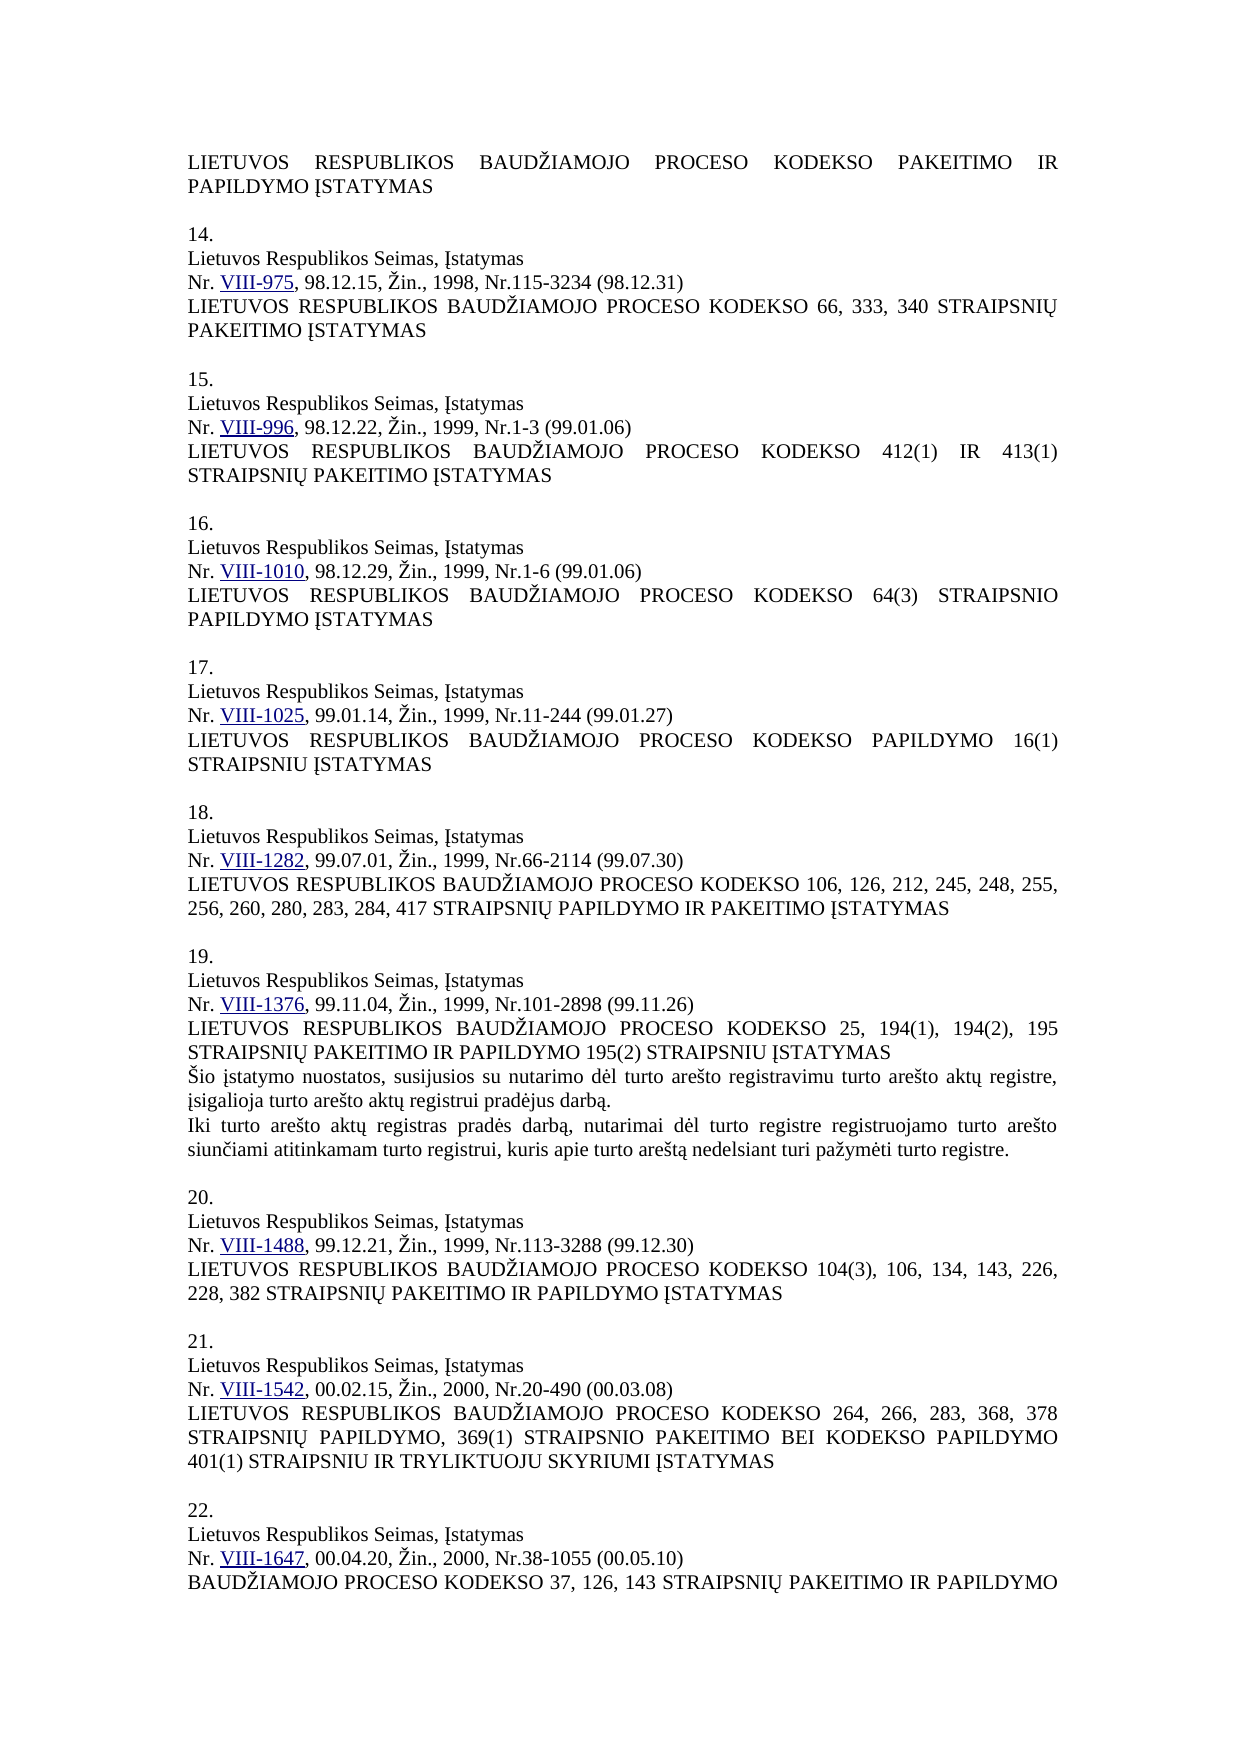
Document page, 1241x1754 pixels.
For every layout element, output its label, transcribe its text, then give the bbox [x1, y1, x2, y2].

text Nr. VIII-1488, 99.12.21, Žin., 1999, Nr.113-3288 (99.12.30) [187, 1233, 1059, 1257]
text Nr. VIII-1647, 00.04.20, Žin., 2000, Nr.38-1055 (00.05.10) [187, 1546, 1059, 1570]
text Lietuvos Respublikos Seimas, Įstatymas [187, 1353, 1059, 1377]
text 20. [187, 1185, 1059, 1209]
text Nr. VIII-1025, 99.01.14, Žin., 1999, Nr.11-244 (99.01.27) [187, 703, 1059, 727]
text 19. [187, 944, 1059, 968]
text LIETUVOS RESPUBLIKOS BAUDŽIAMOJO PROCESO KODEKSO PAPILDYMO 16(1) STRAIPSNIU ĮSTATYMAS [187, 727, 1059, 776]
text Lietuvos Respublikos Seimas, Įstatymas [187, 1522, 1059, 1546]
text LIETUVOS RESPUBLIKOS BAUDŽIAMOJO PROCESO KODEKSO 64(3) STRAIPSNIO PAPILDYMO ĮSTATYMAS [187, 583, 1059, 631]
text Lietuvos Respublikos Seimas, Įstatymas [187, 535, 1059, 559]
text LIETUVOS RESPUBLIKOS BAUDŽIAMOJO PROCESO KODEKSO 264, 266, 283, 368, 378 STRAIPSNIŲ PAPILDYMO, 369(1) STRAIPSNIO PAKEITIMO BEI KODEKSO PAPILDYMO 401(1) STRAIPSNIU IR TRYLIKTUOJU SKYRIUMI ĮSTATYMAS [187, 1401, 1059, 1473]
text LIETUVOS RESPUBLIKOS BAUDŽIAMOJO PROCESO KODEKSO 412(1) IR 413(1) STRAIPSNIŲ PAKEITIMO ĮSTATYMAS [187, 439, 1059, 487]
text 17. [187, 655, 1059, 679]
text 21. [187, 1329, 1059, 1353]
text Lietuvos Respublikos Seimas, Įstatymas [187, 824, 1059, 848]
text Nr. VIII-1282, 99.07.01, Žin., 1999, Nr.66-2114 (99.07.30) [187, 848, 1059, 872]
text 18. [187, 800, 1059, 824]
text Nr. VIII-1542, 00.02.15, Žin., 2000, Nr.20-490 (00.03.08) [187, 1377, 1059, 1401]
text 15. [187, 367, 1059, 391]
text BAUDŽIAMOJO PROCESO KODEKSO 37, 126, 143 STRAIPSNIŲ PAKEITIMO IR PAPILDYMO [187, 1570, 1059, 1594]
text LIETUVOS RESPUBLIKOS BAUDŽIAMOJO PROCESO KODEKSO 25, 194(1), 194(2), 195 STRAIPSNIŲ PAKEITIMO IR PAPILDYMO 195(2) STRAIPSNIU ĮSTATYMAS [187, 1016, 1059, 1064]
text LIETUVOS RESPUBLIKOS BAUDŽIAMOJO PROCESO KODEKSO PAKEITIMO IR PAPILDYMO ĮSTATYMAS [187, 150, 1059, 198]
text Nr. VIII-1010, 98.12.29, Žin., 1999, Nr.1-6 (99.01.06) [187, 559, 1059, 583]
text LIETUVOS RESPUBLIKOS BAUDŽIAMOJO PROCESO KODEKSO 66, 333, 340 STRAIPSNIŲ PAKEITIMO ĮSTATYMAS [187, 294, 1059, 342]
text 14. [187, 222, 1059, 246]
text Nr. VIII-1376, 99.11.04, Žin., 1999, Nr.101-2898 (99.11.26) [187, 992, 1059, 1016]
text Šio įstatymo nuostatos, susijusios su nutarimo dėl turto arešto registravimu turto arešto aktų registre, įsigalioja turto arešto aktų registrui pradėjus darbą. [187, 1064, 1059, 1112]
text Lietuvos Respublikos Seimas, Įstatymas [187, 968, 1059, 992]
text Lietuvos Respublikos Seimas, Įstatymas [187, 679, 1059, 703]
text LIETUVOS RESPUBLIKOS BAUDŽIAMOJO PROCESO KODEKSO 106, 126, 212, 245, 248, 255, 256, 260, 280, 283, 284, 417 STRAIPSNIŲ PAPILDYMO IR PAKEITIMO ĮSTATYMAS [187, 872, 1059, 920]
text Lietuvos Respublikos Seimas, Įstatymas [187, 1209, 1059, 1233]
text Nr. VIII-975, 98.12.15, Žin., 1998, Nr.115-3234 (98.12.31) [187, 270, 1059, 294]
text 22. [187, 1497, 1059, 1522]
text Lietuvos Respublikos Seimas, Įstatymas [187, 246, 1059, 270]
text LIETUVOS RESPUBLIKOS BAUDŽIAMOJO PROCESO KODEKSO 104(3), 106, 134, 143, 226, 228, 382 STRAIPSNIŲ PAKEITIMO IR PAPILDYMO ĮSTATYMAS [187, 1257, 1059, 1305]
text Lietuvos Respublikos Seimas, Įstatymas [187, 391, 1059, 415]
text Iki turto arešto aktų registras pradės darbą, nutarimai dėl turto registre registruojamo turto arešto siunčiami atitinkamam turto registrui, kuris apie turto areštą nedelsiant turi pažymėti turto registre. [187, 1112, 1059, 1161]
text 16. [187, 511, 1059, 535]
text Nr. VIII-996, 98.12.22, Žin., 1999, Nr.1-3 (99.01.06) [187, 415, 1059, 439]
